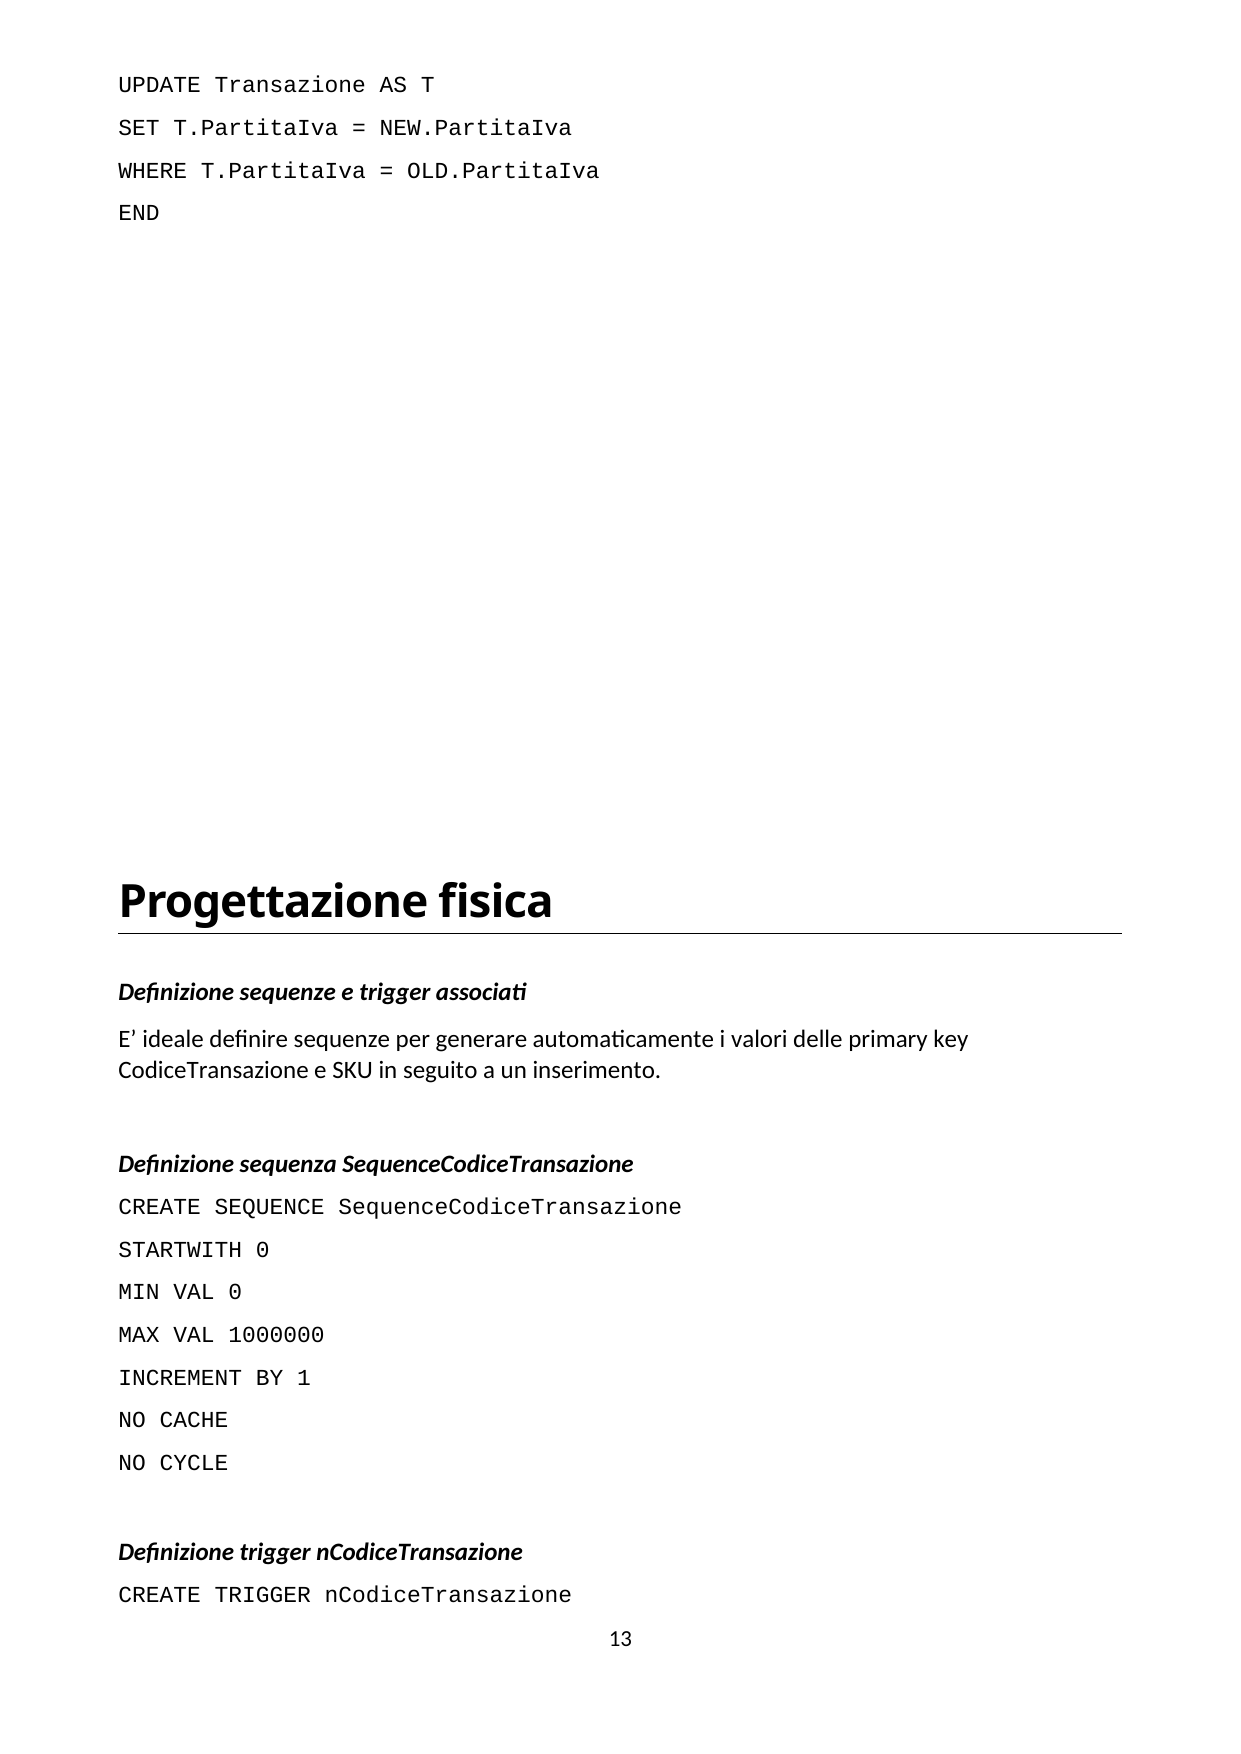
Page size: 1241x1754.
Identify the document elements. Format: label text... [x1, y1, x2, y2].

text Definizione sequenza SequenceCodiceTransazione [118, 1148, 1122, 1179]
text UPDATE Transazione AS T [118, 74, 1122, 100]
title Progettazione fisica [118, 868, 1122, 933]
text STARTWITH 0 [118, 1238, 1122, 1264]
text INCREMENT BY 1 [118, 1366, 1122, 1392]
text Definizione sequenze e trigger associati [118, 976, 1122, 1007]
text MIN VAL 0 [118, 1281, 1122, 1307]
text MAX VAL 1000000 [118, 1323, 1122, 1349]
text END [118, 202, 1122, 227]
text WHERE T.PartitaIva = OLD.PartitaIva [118, 159, 1122, 185]
text NO CYCLE [118, 1451, 1122, 1477]
text NO CACHE [118, 1408, 1122, 1434]
text Definizione trigger nCodiceTransazione [118, 1536, 1122, 1567]
text E’ ideale definire sequenze per generare automaticamente i valori delle primary key CodiceTransazione e SKU in seguito a un inserimento. [118, 1023, 1122, 1084]
text SET T.PartitaIva = NEW.PartitaIva [118, 116, 1122, 142]
text CREATE SEQUENCE SequenceCodiceTransazione [118, 1196, 1122, 1221]
text CREATE TRIGGER nCodiceTransazione [118, 1583, 1122, 1609]
